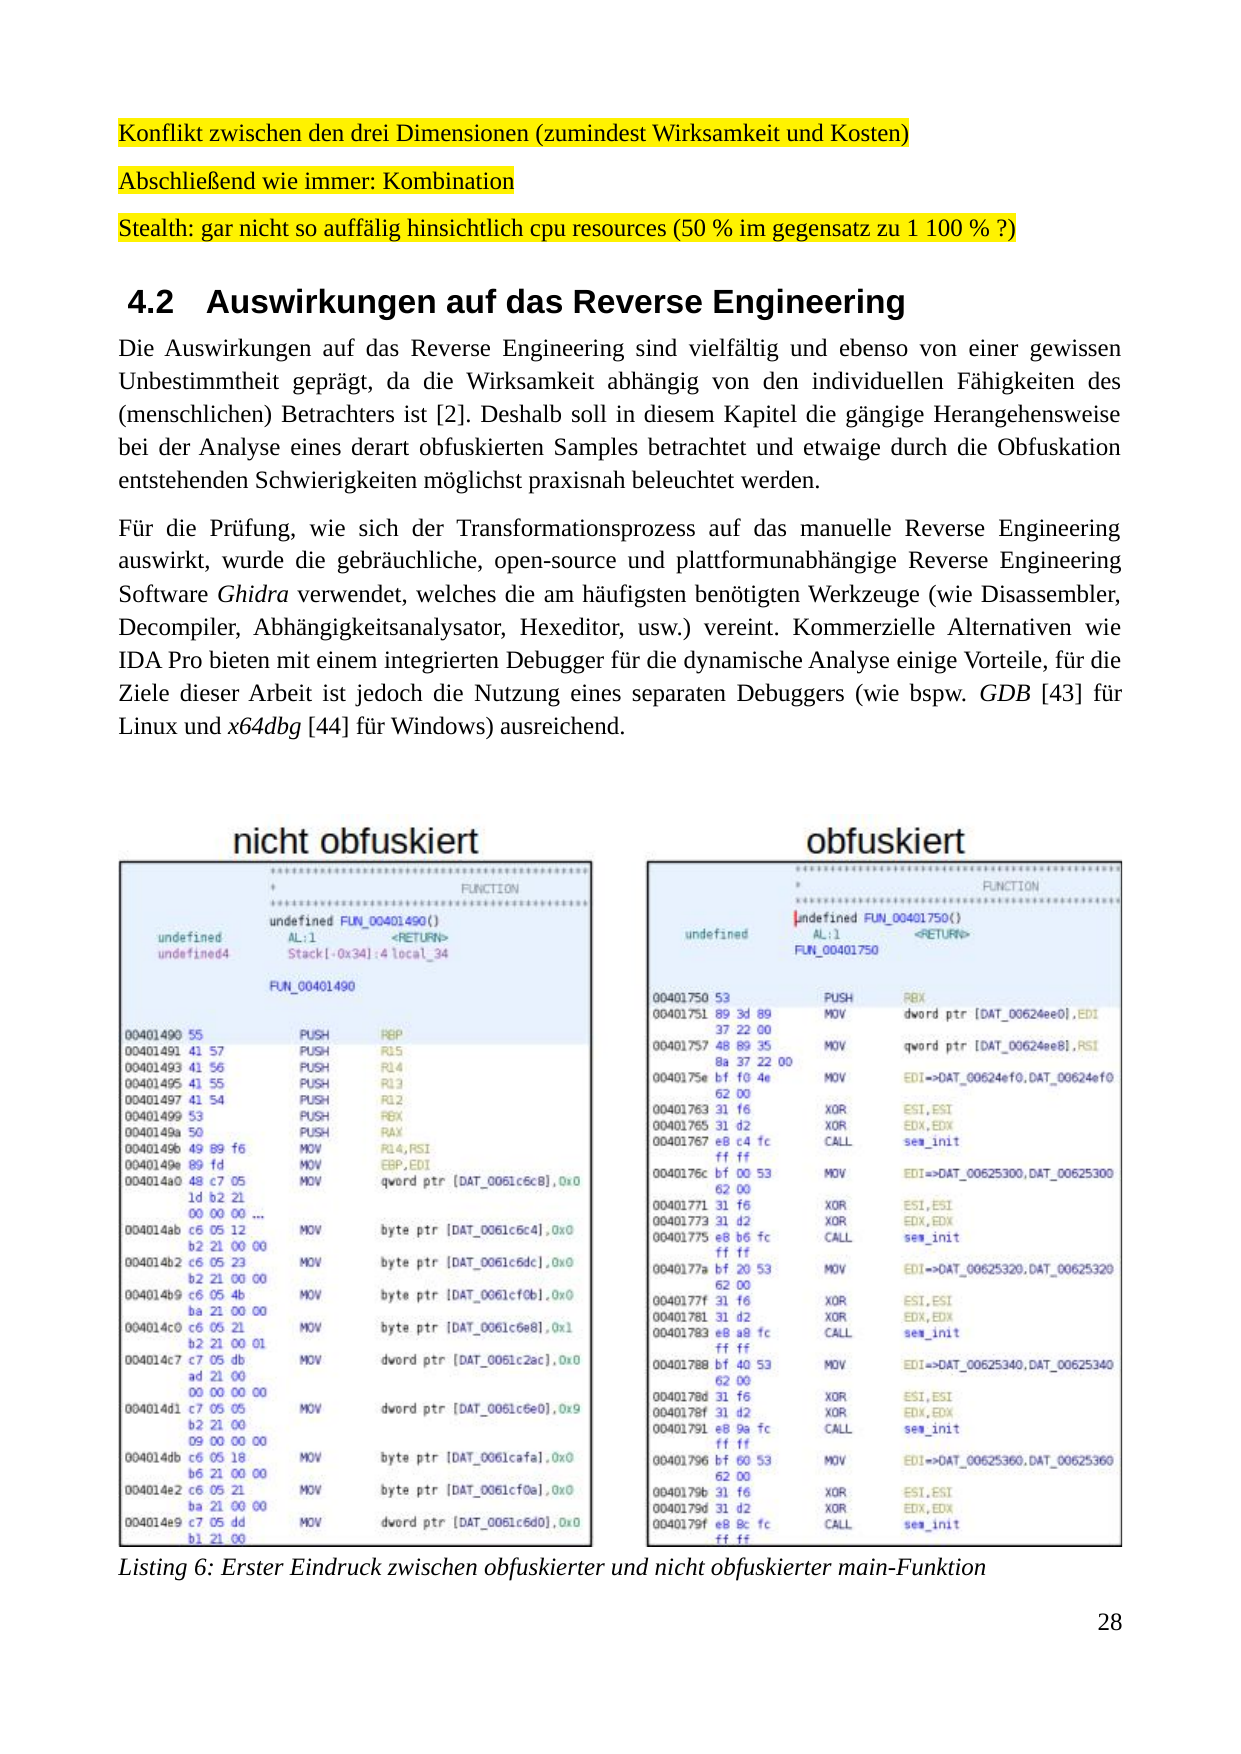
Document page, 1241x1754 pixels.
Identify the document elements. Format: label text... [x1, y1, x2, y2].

text Für die Prüfung, wie sich der Transformationsprozess auf das manuelle Reverse Engineering auswirkt, wurde die gebräuchliche, open-source und plattformunabhängige Reverse Engineering Software Ghidra verwendet, welches die am häufigsten benötigten Werkzeuge (wie Disassembler, Decompiler, Abhängigkeitsanalysator, Hexeditor, usw.) vereint. Kommerzielle Alternativen wie IDA Pro bieten mit einem integrierten Debugger für die dynamische Analyse einige Vorteile, für die Ziele dieser Arbeit ist jedoch die Nutzung eines separaten Debuggers (wie bspw. GDB [43] für Linux und x64dbg [44] für Windows) ausreichend. [118, 513, 1122, 739]
text Die Auswirkungen auf das Reverse Engineering sind vielfältig und ebenso von einer gewissen Unbestimmtheit geprägt, da die Wirksamkeit abhängig von den individuellen Fähigkeiten des (menschlichen) Betrachters ist [2]. Deshalb soll in diesem Kapitel die gängige Herangehensweise bei der Analyse eines derart obfuskierten Samples betrachtet und etwaige durch die Obfuskation entstehenden Schwierigkeiten möglichst praxisnah beleuchtet werden. [118, 333, 1122, 494]
picture [118, 814, 1123, 1547]
list Listing 6: Erster Eindruck zwischen obfuskierter und nicht obfuskierter main-Funktion [118, 1547, 1122, 1580]
text Abschließend wie immer: Kombination [118, 166, 1122, 194]
text Stealth: gar nicht so auffälig hinsichtlich cpu resources (50 % im gegensatz zu 1 100 % ?) [118, 213, 1122, 242]
text Konflikt zwischen den drei Dimensionen (zumindest Wirksamkeit und Kosten) [118, 118, 1122, 147]
subtitle Auswirkungen auf das Reverse Engineering [118, 282, 1122, 320]
